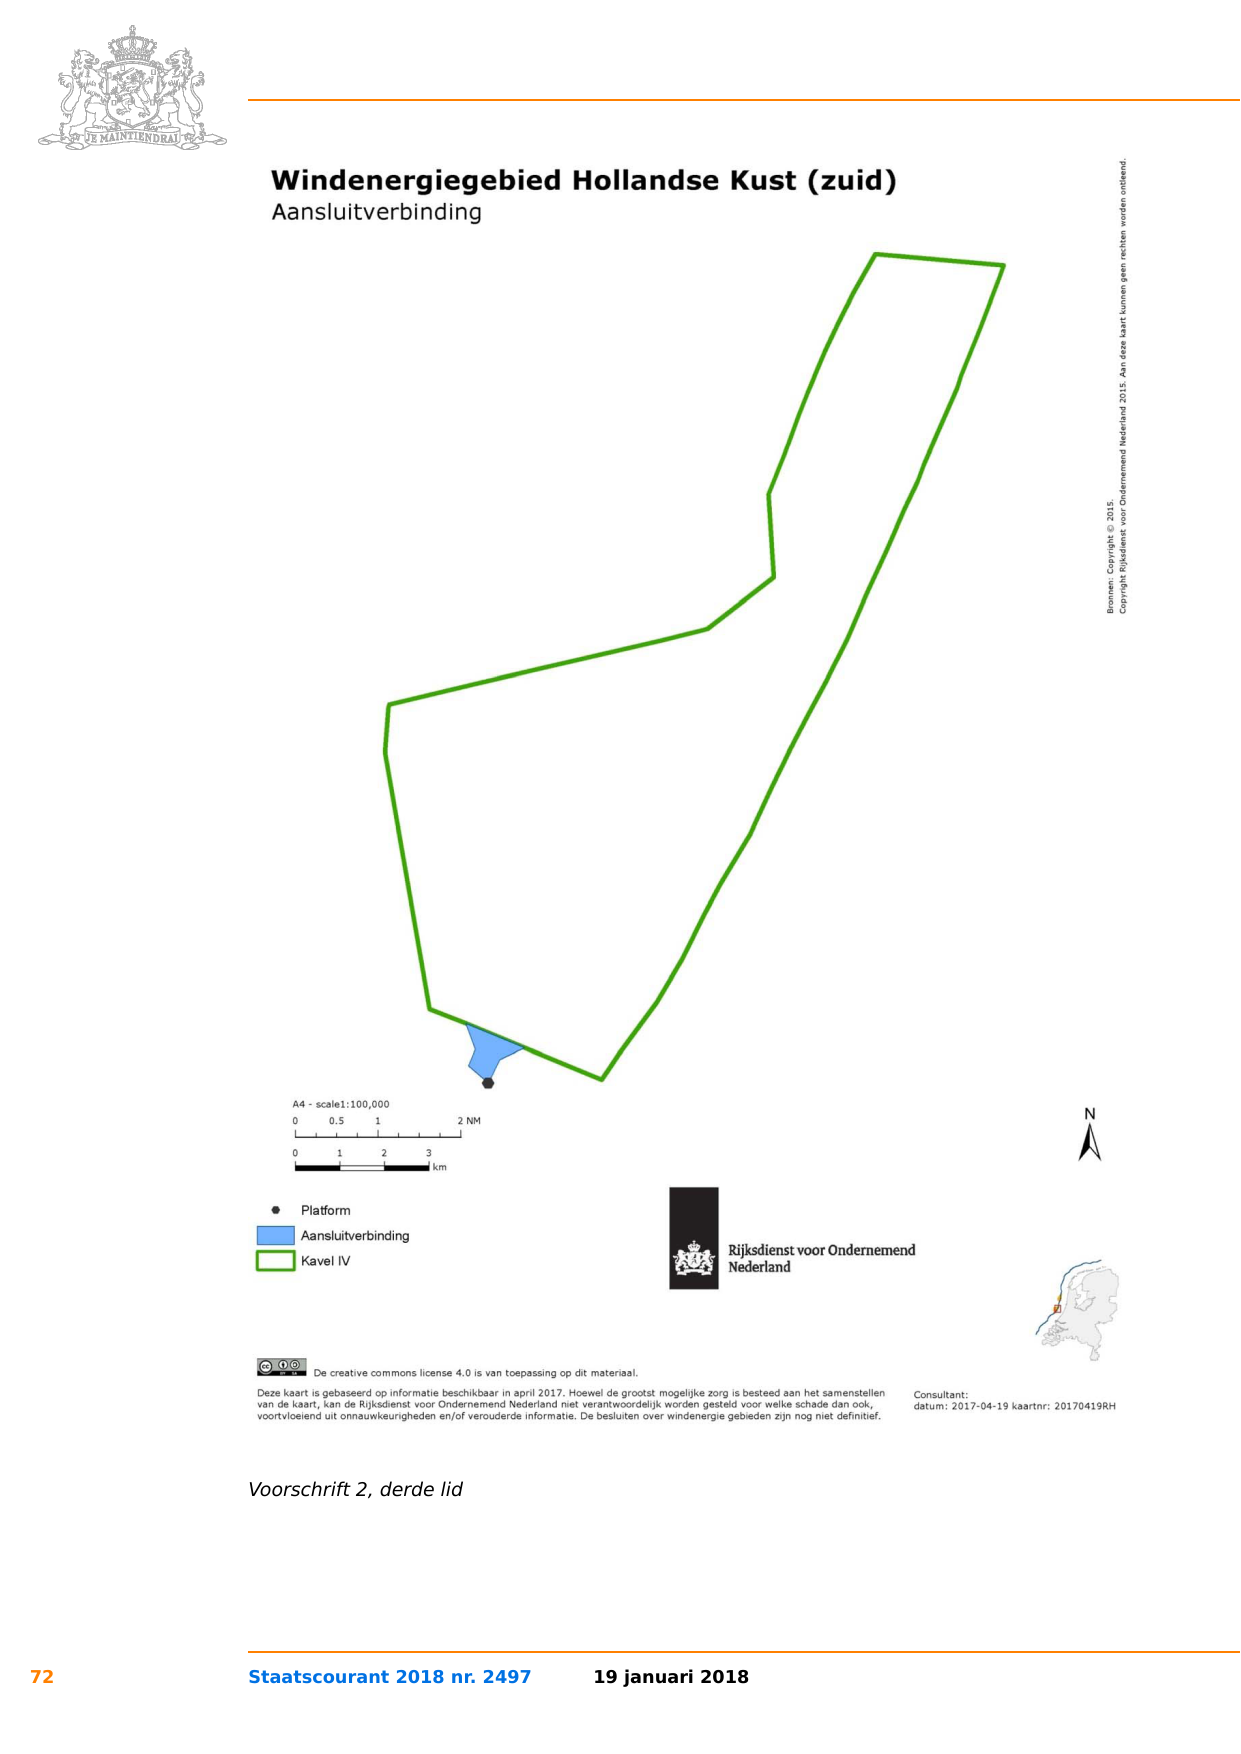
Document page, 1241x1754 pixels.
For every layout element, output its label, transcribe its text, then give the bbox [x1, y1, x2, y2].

subtitle Voorschrift 2, derde lid [248, 1479, 1163, 1501]
picture [38, 25, 227, 150]
picture [248, 151, 1134, 1428]
